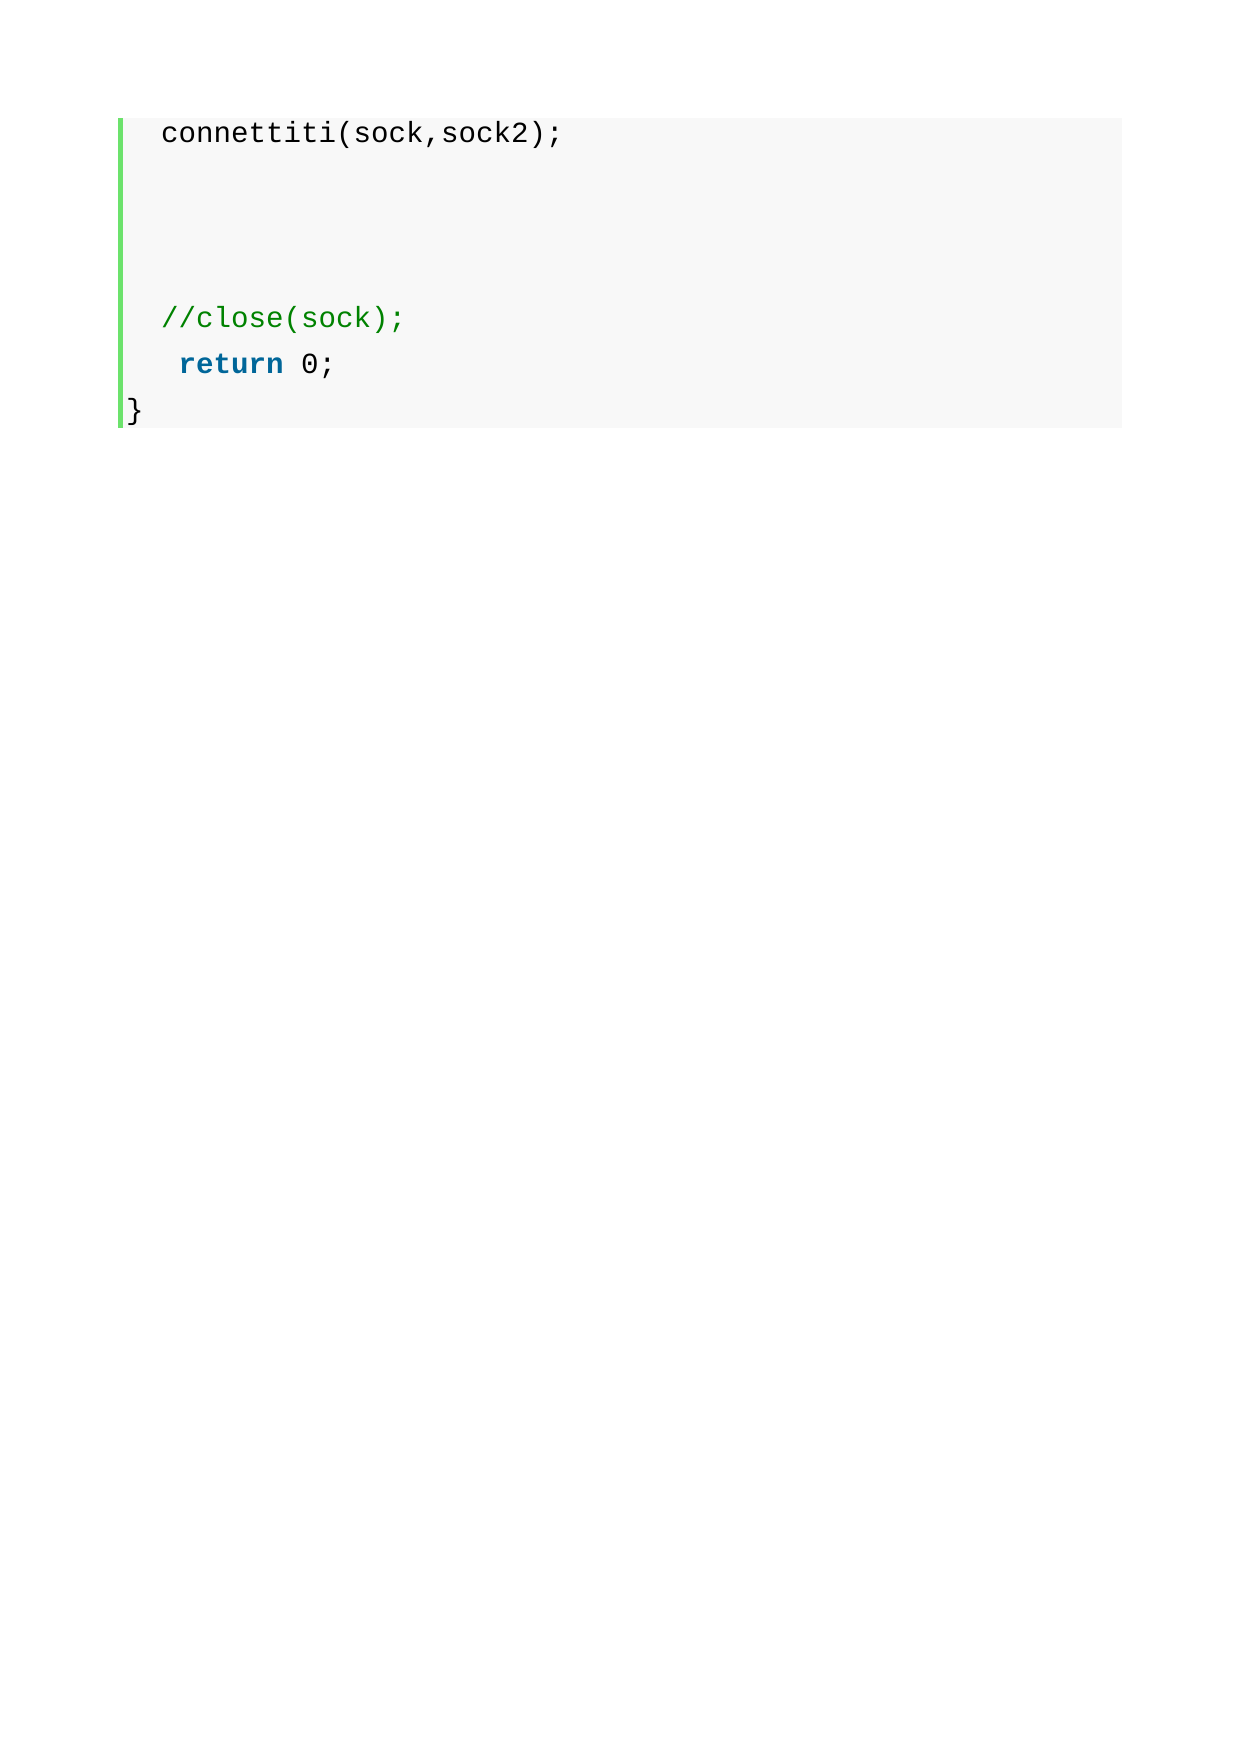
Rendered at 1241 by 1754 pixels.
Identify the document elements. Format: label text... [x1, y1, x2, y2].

text connettiti(sock,sock2); [123, 118, 1122, 151]
text } [123, 395, 1122, 428]
text return 0; [123, 349, 1122, 382]
text //close(sock); [123, 303, 1122, 336]
